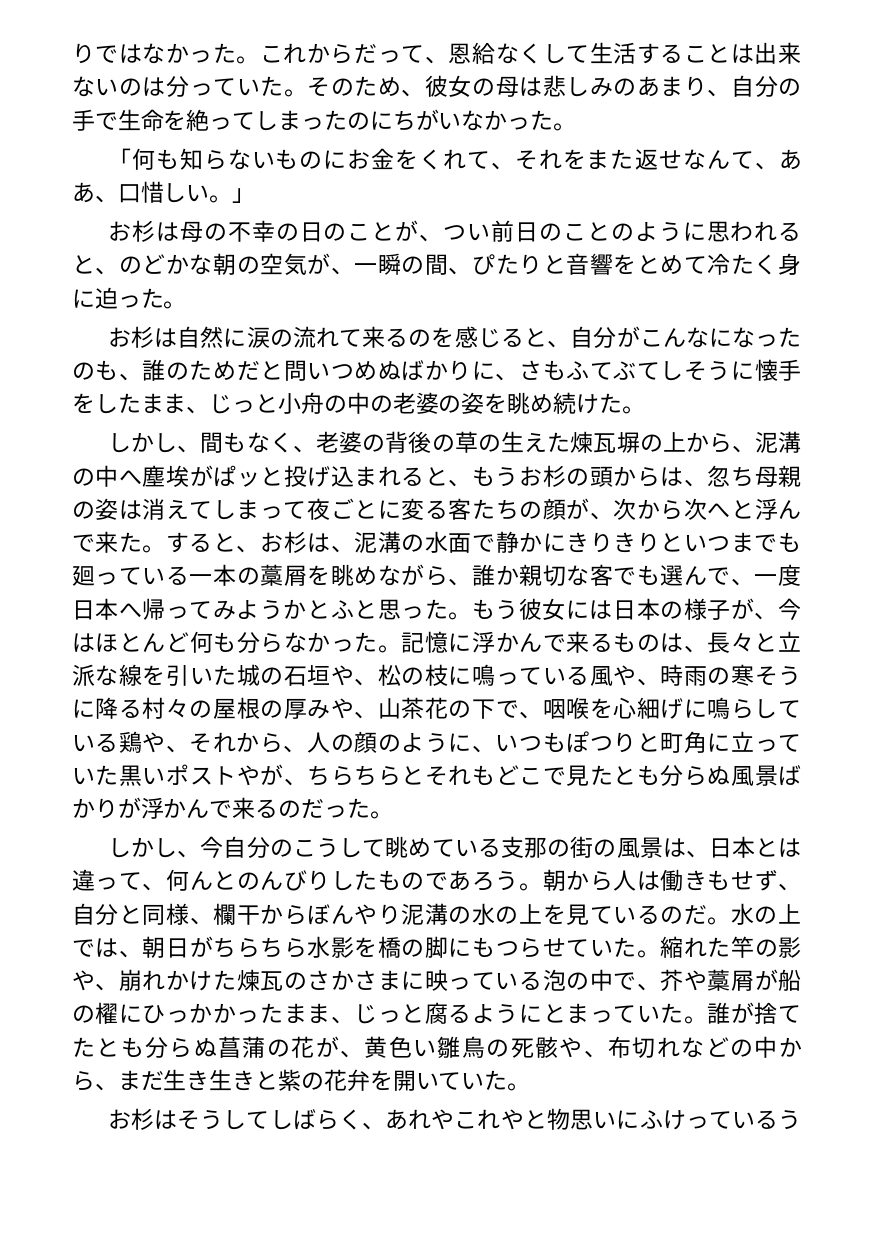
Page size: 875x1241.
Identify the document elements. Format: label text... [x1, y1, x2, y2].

text 「何も知らないものにお金をくれて、それをまた返せなんて、ああ、口惜しい。」 [72, 142, 802, 208]
text お杉は母の不幸の日のことが、つい前日のことのように思われると、のどかな朝の空気が、一瞬の間、ぴたりと音響をとめて冷たく身に迫った。 [72, 214, 802, 314]
text しかし、間もなく、老婆の背後の草の生えた煉瓦塀の上から、泥溝の中へ塵埃がぱッと投げ込まれると、もうお杉の頭からは、忽ち母親の姿は消えてしまって夜ごとに変る客たちの顔が、次から次へと浮んで来た。すると、お杉は、泥溝の水面で静かにきりきりといつまでも廻っている一本の藁屑を眺めながら、誰か親切な客でも選んで、一度日本へ帰ってみようかとふと思った。もう彼女には日本の様子が、今はほとんど何も分らなかった。記憶に浮かんで来るものは、長々と立派な線を引いた城の石垣や、松の枝に鳴っている風や、時雨の寒そうに降る村々の屋根の厚みや、山茶花の下で、咽喉を心細げに鳴らしている鶏や、それから、人の顔のように、いつもぽつりと町角に立っていた黒いポストやが、ちらちらとそれもどこで見たとも分らぬ風景ばかりが浮かんで来るのだった。 [72, 425, 802, 824]
text お杉は自然に涙の流れて来るのを感じると、自分がこんなになったのも、誰のためだと問いつめぬばかりに、さもふてぶてしそうに懐手をしたまま、じっと小舟の中の老婆の姿を眺め続けた。 [72, 320, 802, 419]
text りではなかった。これからだって、恩給なくして生活することは出来ないのは分っていた。そのため、彼女の母は悲しみのあまり、自分の手で生命を絶ってしまったのにちがいなかった。 [72, 36, 802, 136]
text お杉はそうしてしばらく、あれやこれやと物思いにふけっているう [72, 1102, 802, 1135]
text しかし、今自分のこうして眺めている支那の街の風景は、日本とは違って、何んとのんびりしたものであろう。朝から人は働きもせず、自分と同様、欄干からぼんやり泥溝の水の上を見ているのだ。水の上では、朝日がちらちら水影を橋の脚にもつらせていた。縮れた竿の影や、崩れかけた煉瓦のさかさまに映っている泡の中で、芥や藁屑が船の櫂にひっかかったまま、じっと腐るようにとまっていた。誰が捨てたとも分らぬ菖蒲の花が、黄色い雛鳥の死骸や、布切れなどの中から、まだ生き生きと紫の花弁を開いていた。 [72, 830, 802, 1096]
